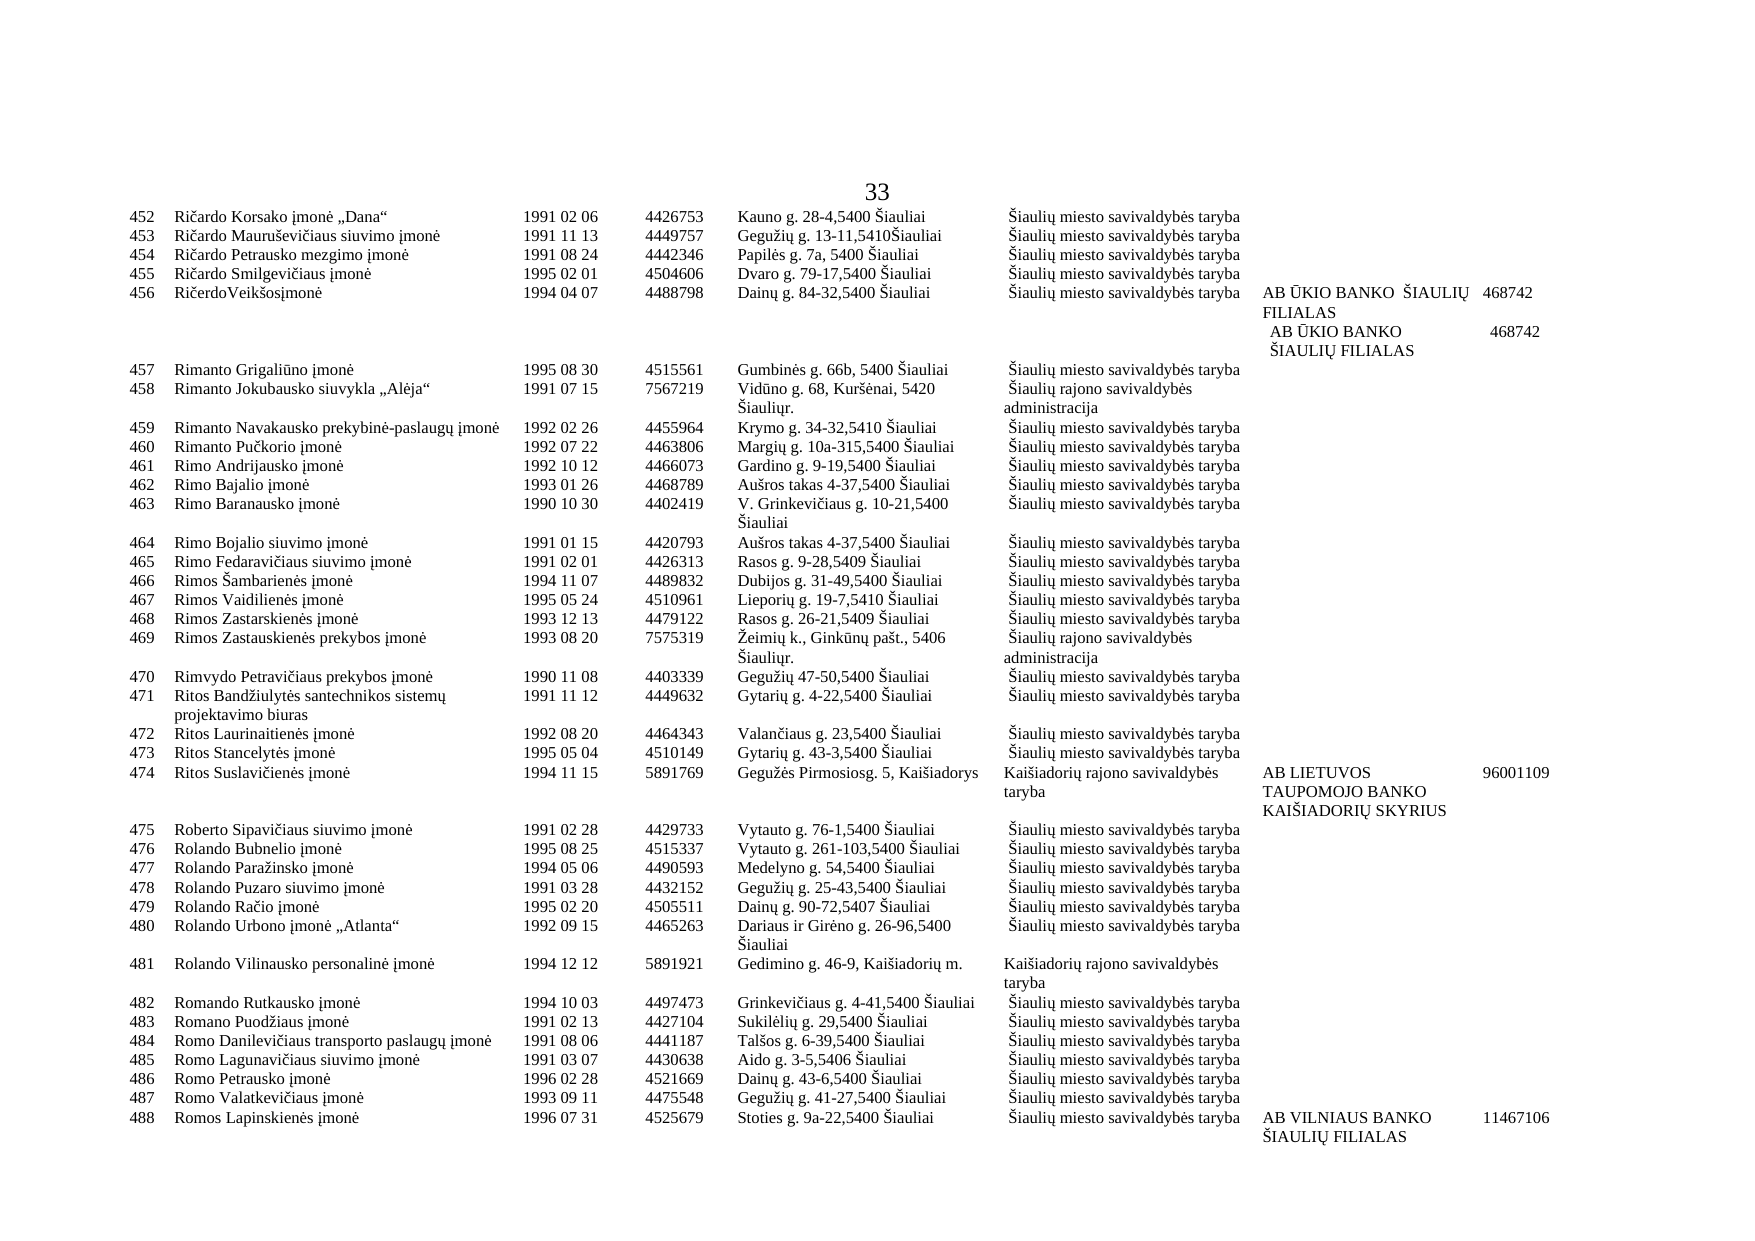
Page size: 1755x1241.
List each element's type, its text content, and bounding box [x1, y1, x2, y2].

table_cell 5891769 [641, 763, 733, 820]
table_cell [1479, 916, 1703, 954]
table_cell [1479, 533, 1703, 552]
table_cell Šiaulių miesto savivaldybės taryba [1000, 283, 1258, 360]
table_cell [1258, 686, 1479, 724]
table_cell [1479, 590, 1703, 609]
table_cell [1258, 590, 1479, 609]
table_cell 473 [118, 743, 170, 762]
table_cell 480 [118, 916, 170, 954]
table_cell [1258, 839, 1262, 858]
table_cell [1258, 360, 1479, 379]
table_cell 487 [118, 1088, 170, 1107]
table_cell 475 [118, 820, 170, 839]
table_cell [1479, 820, 1483, 839]
table_cell 1991 11 12 [519, 686, 641, 724]
table_cell Stoties g. 9a-22,5400 Šiauliai [733, 1108, 1000, 1146]
table_cell 1991 02 01 [519, 552, 641, 571]
table_cell 465 [118, 552, 170, 571]
table_cell [1258, 724, 1479, 743]
table_cell Gytarių g. 4-22,5400 Šiauliai [733, 686, 1000, 724]
table_cell 4426313 [641, 552, 733, 571]
table_cell 4449632 [641, 686, 733, 724]
table_cell [1479, 494, 1703, 532]
table_cell [1479, 418, 1703, 437]
table_cell 1992 09 15 [519, 916, 641, 954]
table_cell [1479, 1050, 1703, 1069]
table_cell 454 [118, 245, 170, 264]
table_cell Šiaulių miesto savivaldybės taryba [1000, 494, 1258, 532]
table_cell Rolando Urbono įmonė „Atlanta“ [170, 916, 519, 954]
table_cell 488 [118, 1108, 170, 1146]
table_cell 1994 11 15 [519, 763, 641, 820]
table_cell 456 [118, 283, 170, 360]
table_cell 468 [118, 609, 170, 628]
table_cell 466 [118, 571, 170, 590]
table_cell [1479, 897, 1483, 916]
table_cell Rolando Vilinausko personalinė įmonė [170, 954, 519, 992]
table_cell Rimo Fedaravičiaus siuvimo įmonė [170, 552, 519, 571]
table_cell 452 [118, 207, 170, 226]
table_cell 7567219 [641, 379, 733, 417]
table_cell 455 [118, 264, 170, 283]
table_cell [1258, 226, 1479, 245]
table_cell 4402419 [641, 494, 733, 532]
table_cell 479 [118, 897, 170, 916]
table_cell 485 [118, 1050, 170, 1069]
table_cell 461 [118, 456, 170, 475]
table_cell [1258, 552, 1479, 571]
table_cell [1258, 1012, 1262, 1031]
table_cell 1991 07 15 [519, 379, 641, 417]
table_cell 477 [118, 858, 170, 877]
table_cell [1479, 226, 1703, 245]
table_cell Gegužės Pirmosiosg. 5, Kaišiadorys [733, 763, 1000, 820]
table_cell 470 [118, 667, 170, 686]
table_cell Šiaulių miesto savivaldybės taryba [1000, 1108, 1258, 1146]
table_cell [1258, 207, 1479, 226]
table_cell Rimos Zastauskienės prekybos įmonė [170, 628, 519, 667]
table_cell [1479, 456, 1703, 475]
table_cell 481 [118, 954, 170, 992]
table_cell 4525679 [641, 1108, 733, 1146]
table_cell 483 [118, 1012, 170, 1031]
table_cell [1258, 571, 1479, 590]
table_cell [1479, 667, 1483, 686]
table_cell [1258, 379, 1479, 417]
table_cell 474 [118, 763, 170, 820]
table_cell [1258, 245, 1479, 264]
table_cell [1479, 743, 1703, 762]
table_cell [1258, 916, 1479, 954]
table_cell 1994 12 12 [519, 954, 641, 992]
table_cell [1479, 1088, 1703, 1107]
table_cell [1479, 379, 1703, 417]
table_cell 7575319 [641, 628, 733, 667]
table_cell 96001109 [1479, 763, 1703, 820]
table_cell [1258, 820, 1262, 839]
table_cell [1258, 1031, 1479, 1050]
table_cell Šiaulių miesto savivaldybės taryba [1000, 552, 1258, 571]
table_cell 469 [118, 628, 170, 667]
table_cell 484 [118, 1031, 170, 1050]
table_cell 4465263 [641, 916, 733, 954]
table_cell 460 [118, 437, 170, 456]
table_cell 457 [118, 360, 170, 379]
table_cell 468742 468742 [1479, 283, 1703, 360]
table_cell [1258, 897, 1479, 916]
table_cell [1479, 360, 1703, 379]
table_cell 4488798 [641, 283, 733, 360]
table_cell [1479, 245, 1703, 264]
table_cell Ritos Suslavičienės įmonė [170, 763, 519, 820]
table_cell 478 [118, 878, 170, 897]
table_cell [1258, 1088, 1479, 1107]
table_cell [1258, 609, 1479, 628]
table_cell [1258, 628, 1479, 667]
table_cell [1258, 1069, 1479, 1088]
table_cell [1258, 533, 1479, 552]
table_cell [1479, 858, 1703, 877]
table_cell [1258, 954, 1479, 992]
table_cell [1258, 437, 1479, 456]
table_cell [1258, 494, 1479, 532]
table_cell [1479, 1012, 1703, 1031]
table_cell 463 [118, 494, 170, 532]
table_cell [1479, 724, 1703, 743]
table_cell Rimo Baranausko įmonė [170, 494, 519, 532]
table_cell Rimanto Jokubausko siuvykla „Alėja“ [170, 379, 519, 417]
table_cell 1994 04 07 [519, 283, 641, 360]
table_cell 1993 08 20 [519, 628, 641, 667]
table_cell 482 [118, 993, 170, 1012]
table_cell [1258, 264, 1479, 283]
table_cell [1479, 475, 1703, 494]
table_cell [1258, 456, 1479, 475]
table_cell 486 [118, 1069, 170, 1088]
table_cell Gedimino g. 46-9, Kaišiadorių m. [733, 954, 1000, 992]
table_cell 462 [118, 475, 170, 494]
table_cell Dainų g. 84-32,5400 Šiauliai [733, 283, 1000, 360]
table_cell AB ŪKIO BANKO ŠIAULIŲ FILIALAS AB ŪKIO BANKO ŠIAULIŲ FILIALAS [1258, 283, 1479, 360]
table_cell [1258, 1050, 1479, 1069]
table_cell [1479, 264, 1703, 283]
table_cell Šiaulių miesto savivaldybės taryba [1000, 686, 1258, 724]
table_cell 458 [118, 379, 170, 417]
table_cell 5891921 [641, 954, 733, 992]
table_cell 11467106 [1479, 1108, 1703, 1146]
table_cell [1258, 858, 1479, 877]
table_cell RičerdoVeikšosįmonė [170, 283, 519, 360]
table_cell [1479, 609, 1703, 628]
table_cell [1479, 552, 1703, 571]
table_cell [1479, 839, 1483, 858]
table_cell [1479, 1069, 1703, 1088]
table_cell [1479, 878, 1703, 897]
table_cell 476 [118, 839, 170, 858]
table_cell [1258, 743, 1479, 762]
table_cell Kaišiadorių rajono savivaldybės taryba [1000, 763, 1258, 820]
table_cell 453 [118, 226, 170, 245]
table_cell 464 [118, 533, 170, 552]
table_cell [1258, 993, 1262, 1012]
table_cell [1479, 993, 1483, 1012]
table_cell Šiaulių miesto savivaldybės taryba [1000, 916, 1258, 954]
table_cell 1990 10 30 [519, 494, 641, 532]
table_cell [1479, 437, 1703, 456]
table_cell 471 [118, 686, 170, 724]
table_cell [1258, 878, 1262, 897]
table_cell 459 [118, 418, 170, 437]
table_cell [1479, 1031, 1703, 1050]
table_cell [1258, 418, 1479, 437]
table_cell [1479, 628, 1703, 667]
table_cell [1479, 207, 1703, 226]
table_cell 1996 07 31 [519, 1108, 641, 1146]
table_cell [1479, 686, 1703, 724]
table_cell Romos Lapinskienės įmonė [170, 1108, 519, 1146]
table_cell 472 [118, 724, 170, 743]
table_cell [1258, 475, 1479, 494]
table_cell [1258, 667, 1262, 686]
table_cell [1479, 571, 1703, 590]
table_cell 467 [118, 590, 170, 609]
table_cell [1479, 954, 1703, 992]
